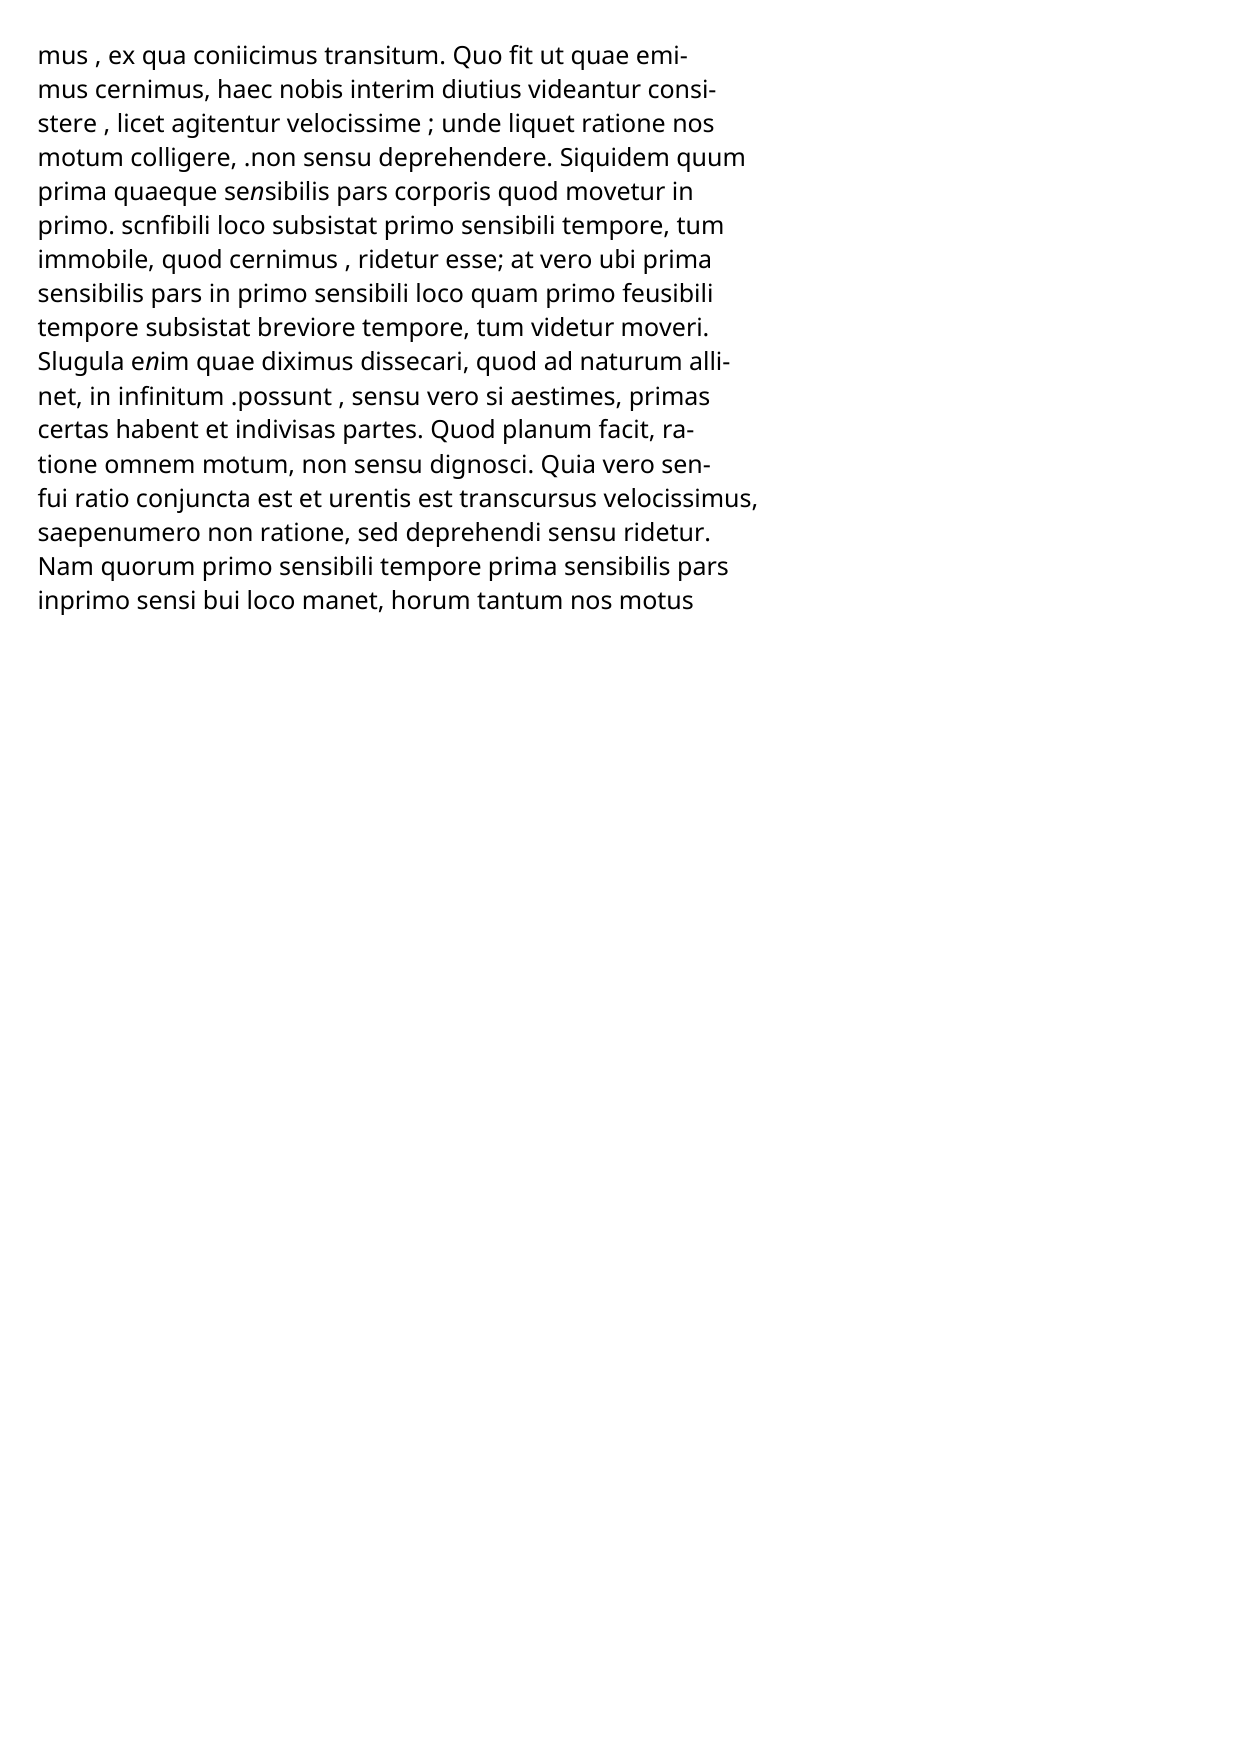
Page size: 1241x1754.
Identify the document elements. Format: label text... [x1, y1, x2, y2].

text mus , ex qua coniicimus transitum. Quo fit ut quae emi- mus cernimus, haec nobis interim diutius videantur consi- stere , licet agitentur velocissime ; unde liquet ratione nos motum colligere, .non sensu deprehendere. Siquidem quum prima quaeque sensibilis pars corporis quod movetur in primo. scnfibili loco subsistat primo sensibili tempore, tum immobile, quod cernimus , ridetur esse; at vero ubi prima sensibilis pars in primo sensibili loco quam primo feusibili tempore subsistat breviore tempore, tum videtur moveri. Slugula enim quae diximus dissecari, quod ad naturum alli- net, in infinitum .possunt , sensu vero si aestimes, primas certas habent et indivisas partes. Quod planum facit, ra- tione omnem motum, non sensu dignosci. Quia vero sen- fui ratio conjuncta est et urentis est transcursus velocissimus, saepenumero non ratione, sed deprehendi sensu ridetur. Nam quorum primo sensibili tempore prima sensibilis pars inprimo sensi bui loco manet, horum tantum nos motus [37, 37, 1203, 617]
